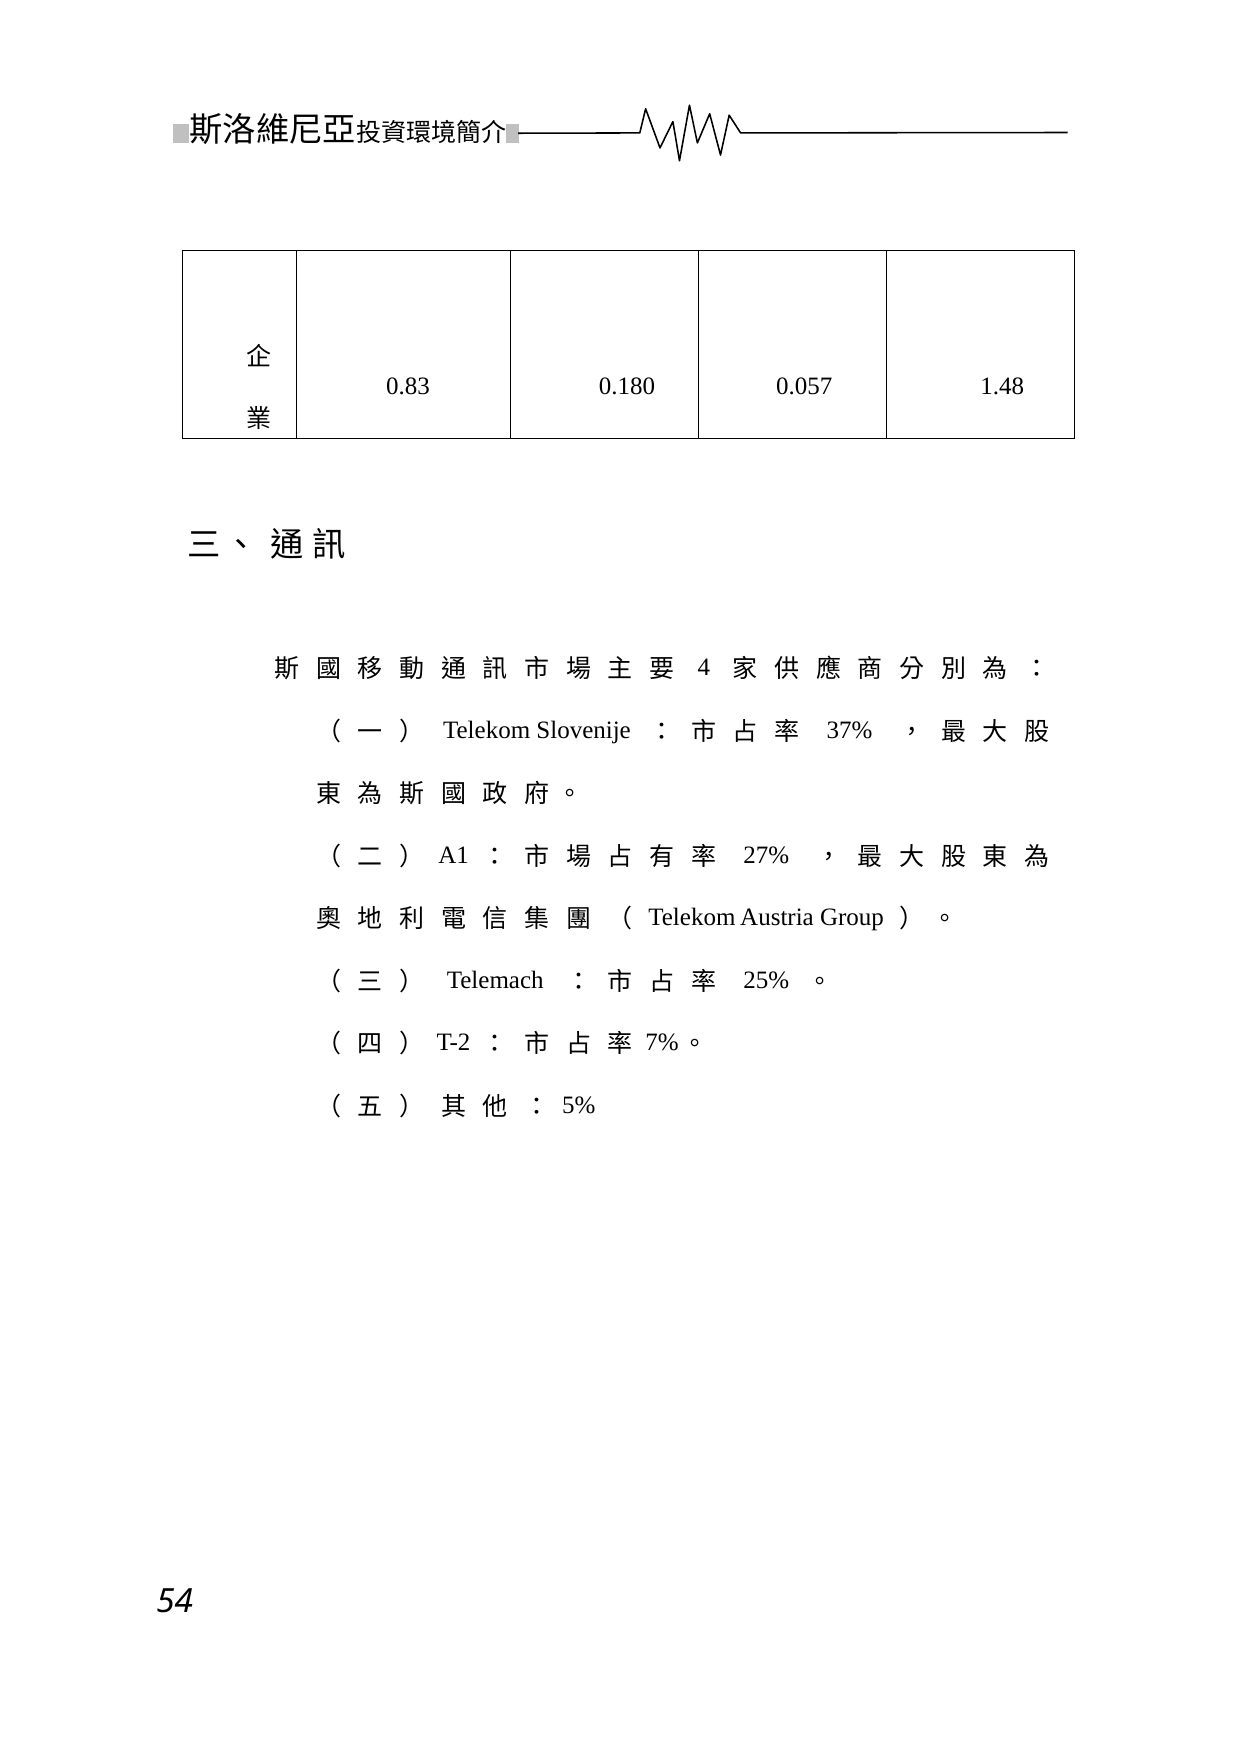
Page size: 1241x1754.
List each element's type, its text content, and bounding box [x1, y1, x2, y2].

table_cell 1.48 [887, 251, 1074, 438]
text （三）Telemach：市占率25%。 [281, 938, 1058, 1000]
table_cell 0.180 [511, 251, 698, 438]
text （二）A1：市場占有率27%，最大股東為奧地利電信集團（Telekom Austria Group）。 [281, 813, 1058, 938]
table_cell 企業 [183, 251, 296, 438]
table_cell 0.057 [699, 251, 886, 438]
table_cell 0.83 [297, 251, 510, 438]
text 斯國移動通訊市場主要4家供應商分別為： [183, 625, 1058, 688]
text 三、通訊 [183, 500, 1058, 563]
text （四）T-2：市占率7%。 [281, 1000, 1058, 1063]
text （一）Telekom Slovenije：市占率37%，最大股東為斯國政府。 [281, 688, 1058, 813]
text （五）其他：5% [281, 1063, 1058, 1125]
